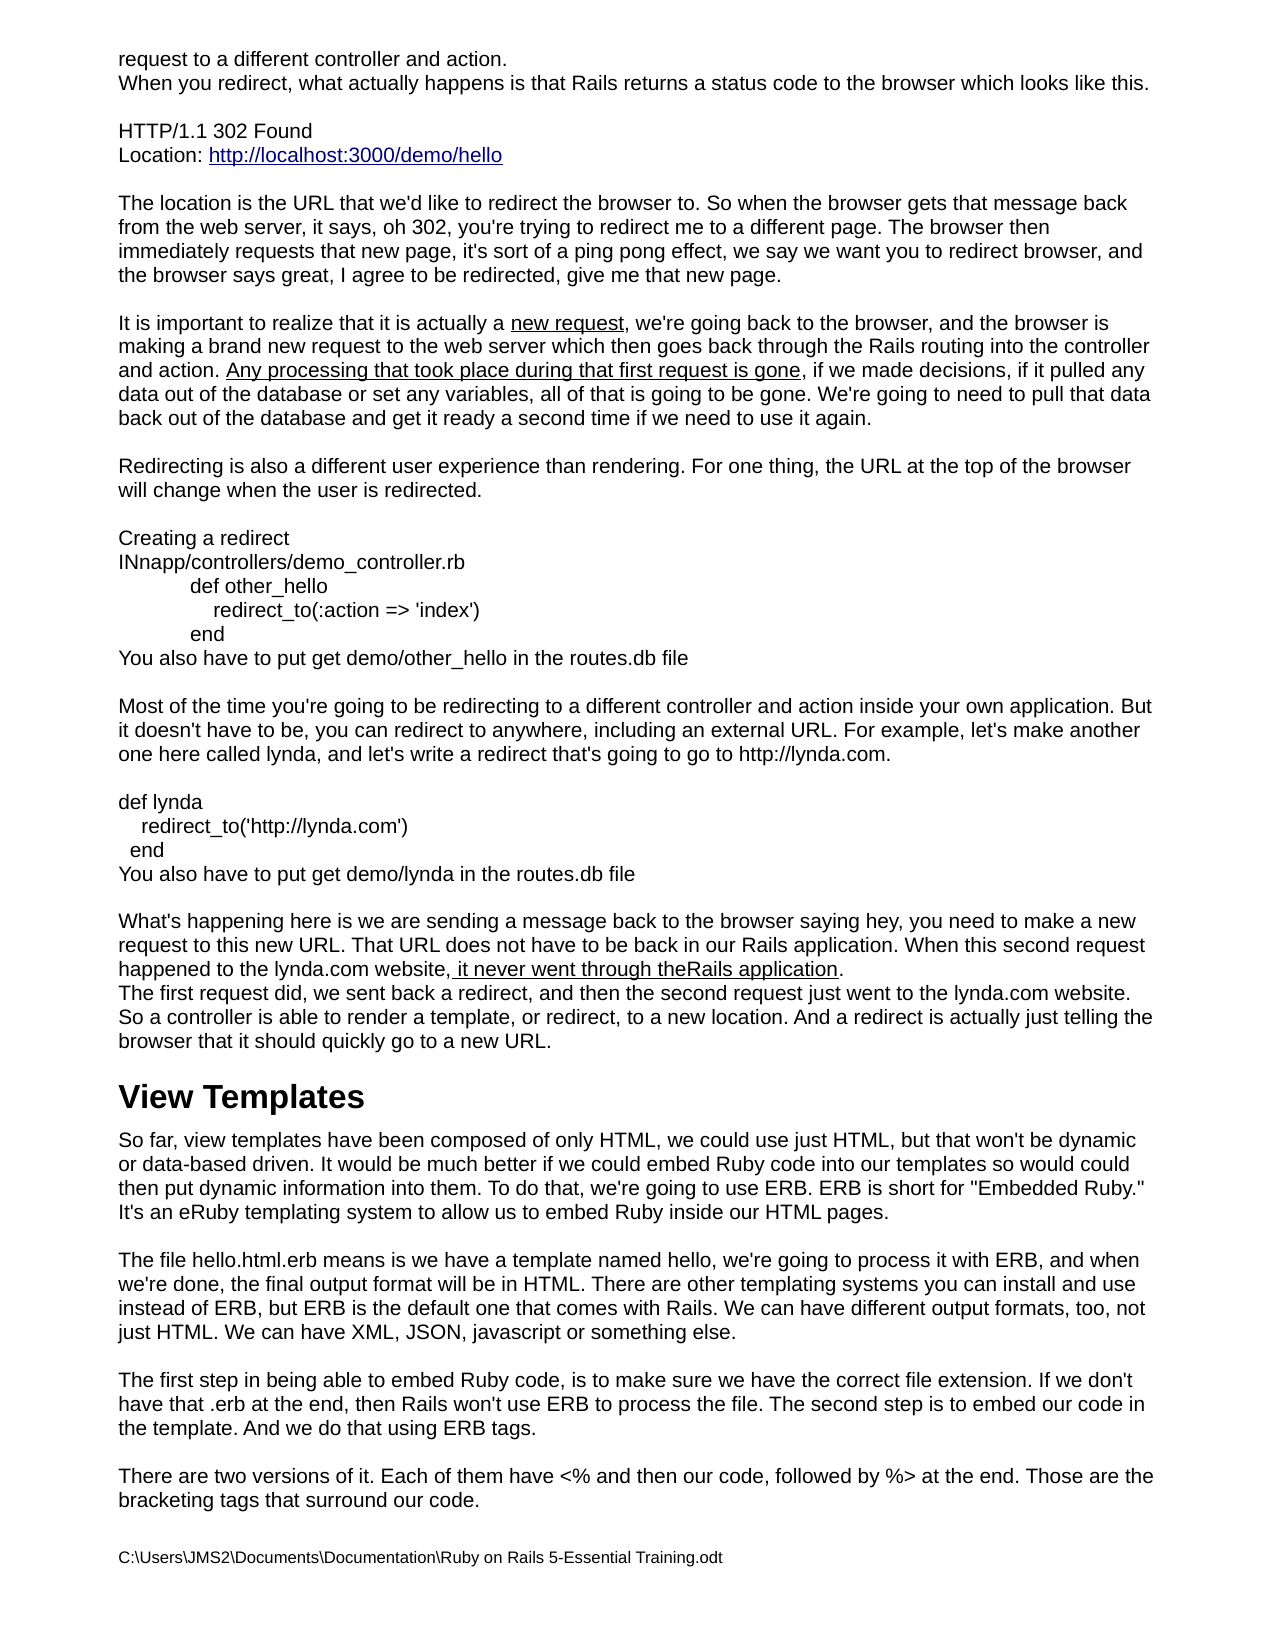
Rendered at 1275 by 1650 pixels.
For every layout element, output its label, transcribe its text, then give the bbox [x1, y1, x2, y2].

subtitle View Templates [118, 1077, 1157, 1116]
text The first step in being able to embed Ruby code, is to make sure we have the correct file extension. If we don't have that .erb at the end, then Rails won't use ERB to process the file. The second step is to embed our code in the template. And we do that using ERB tags. [118, 1368, 1157, 1439]
text def lynda [118, 789, 1157, 813]
text It is important to realize that it is actually a new request, we're going back to the browser, and the browser is making a brand new request to the web server which then goes back through the Rails routing into the controller and action. Any processing that took place during that first request is gone, if we made decisions, if it pulled any data out of the database or set any variables, all of that is going to be gone. We're going to need to pull that data back out of the database and get it ready a second time if we need to use it again. [118, 310, 1157, 430]
text So far, view templates have been composed of only HTML, we could use just HTML, but that won't be dynamic or data-based driven. It would be much better if we could embed Ruby code into our templates so would could then put dynamic information into them. To do that, we're going to use ERB. ERB is short for "Embedded Ruby." It's an eRuby templating system to allow us to embed Ruby inside our HTML pages. [118, 1128, 1157, 1224]
text Location: http://localhost:3000/demo/hello [118, 143, 1157, 167]
text HTTP/1.1 302 Found [118, 119, 1157, 143]
text redirect_to(:action => 'index') [118, 598, 1157, 622]
text The first request did, we sent back a redirect, and then the second request just went to the lynda.com website. So a controller is able to render a template, or redirect, to a new location. And a redirect is actually just telling the browser that it should quickly go to a new URL. [118, 981, 1157, 1053]
text Redirecting is also a different user experience than rendering. For one thing, the URL at the top of the browser will change when the user is redirected. [118, 454, 1157, 502]
text Most of the time you're going to be redirecting to a different controller and action inside your own application. But it doesn't have to be, you can redirect to anywhere, including an external URL. For example, let's make another one here called lynda, and let's write a redirect that's going to go to http://lynda.com. [118, 694, 1157, 766]
text redirect_to('http://lynda.com') [118, 813, 1157, 837]
text There are two versions of it. Each of them have <% and then our code, followed by %> at the end. Those are the bracketing tags that surround our code. [118, 1463, 1157, 1511]
text end [118, 837, 1157, 861]
text What's happening here is we are sending a message back to the browser saying hey, you need to make a new request to this new URL. That URL does not have to be back in our Rails application. When this second request happened to the lynda.com website, it never went through theRails application. [118, 909, 1157, 981]
text request to a different controller and action. [118, 47, 1157, 71]
text def other_hello [118, 574, 1157, 598]
text INnapp/controllers/demo_controller.rb [118, 550, 1157, 574]
text You also have to put get demo/lynda in the routes.db file [118, 861, 1157, 885]
text The location is the URL that we'd like to redirect the browser to. So when the browser gets that message back from the web server, it says, oh 302, you're trying to redirect me to a different page. The browser then immediately requests that new page, it's sort of a ping pong effect, we say we want you to redirect browser, and the browser says great, I agree to be redirected, give me that new page. [118, 191, 1157, 286]
text You also have to put get demo/other_hello in the routes.db file [118, 646, 1157, 670]
text Creating a redirect [118, 526, 1157, 550]
text The file hello.html.erb means is we have a template named hello, we're going to process it with ERB, and when we're done, the final output format will be in HTML. There are other templating systems you can install and use instead of ERB, but ERB is the default one that comes with Rails. We can have different output formats, too, not just HTML. We can have XML, JSON, javascript or something else. [118, 1248, 1157, 1344]
text When you redirect, what actually happens is that Rails returns a status code to the browser which looks like this. [118, 71, 1157, 95]
text end [118, 622, 1157, 646]
